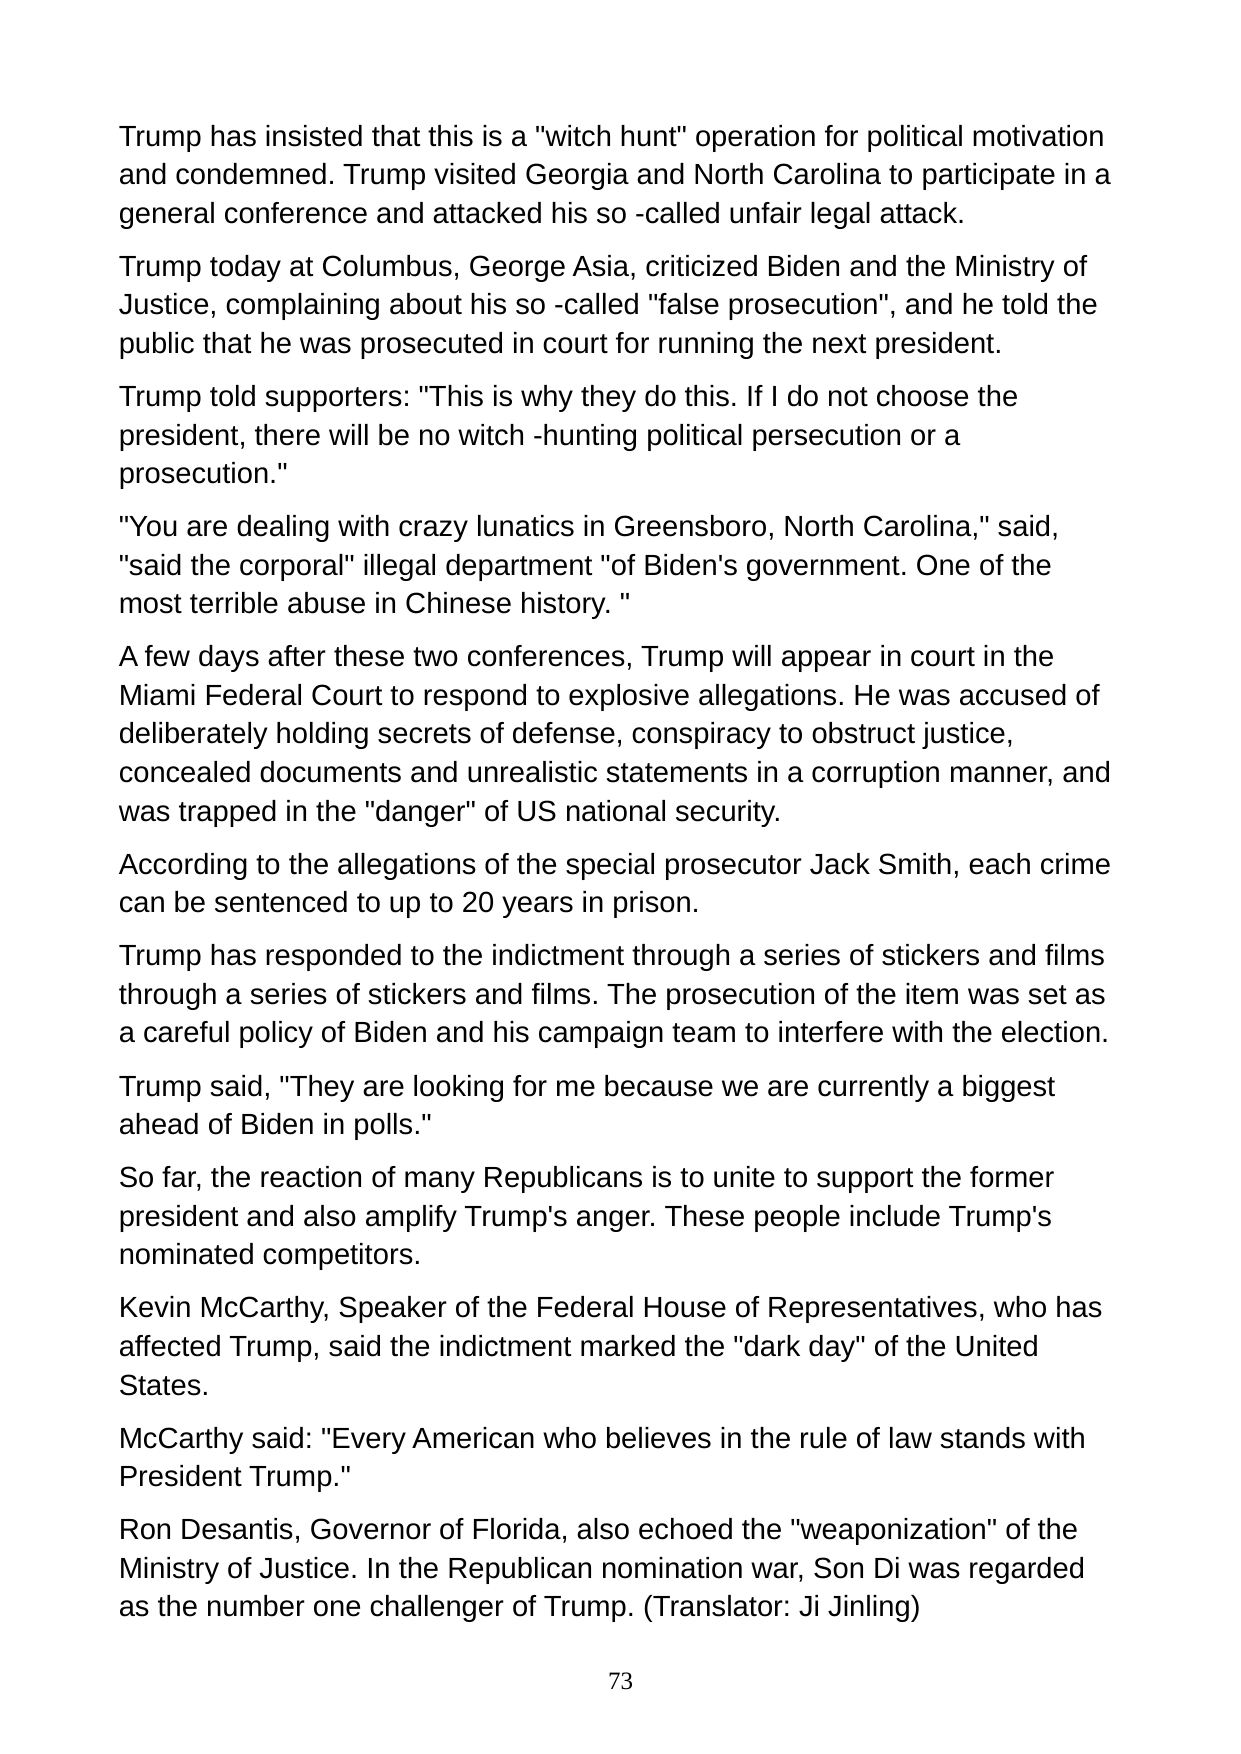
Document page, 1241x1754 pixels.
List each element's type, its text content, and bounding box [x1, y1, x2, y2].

text Trump told supporters: "This is why they do this. If I do not choose the president, there will be no witch -hunting political persecution or a prosecution." [118, 379, 1122, 489]
text Ron Desantis, Governor of Florida, also echoed the "weaponization" of the Ministry of Justice. In the Republican nomination war, Son Di was regarded as the number one challenger of Trump. (Translator: Ji Jinling) [118, 1512, 1122, 1623]
text McCarthy said: "Every American who believes in the rule of law stands with President Trump." [118, 1421, 1122, 1493]
text According to the allegations of the special prosecutor Jack Smith, each crime can be sentenced to up to 20 years in prison. [118, 847, 1122, 919]
text "You are dealing with crazy lunatics in Greensboro, North Carolina," said, "said the corporal" illegal department "of Biden's government. One of the most terrible abuse in Chinese history. " [118, 509, 1122, 620]
text Trump has responded to the indictment through a series of stickers and films through a series of stickers and films. The prosecution of the item was set as a careful policy of Biden and his campaign team to interfere with the election. [118, 938, 1122, 1049]
text Kevin McCarthy, Speaker of the Federal House of Representatives, who has affected Trump, said the indictment marked the "dark day" of the United States. [118, 1290, 1122, 1401]
text Trump said, "They are looking for me because we are currently a biggest ahead of Biden in polls." [118, 1068, 1122, 1141]
text So far, the reaction of many Republicans is to unite to support the former president and also amplify Trump's anger. These people include Trump's nominated competitors. [118, 1160, 1122, 1271]
text Trump has insisted that this is a "witch hunt" operation for political motivation and condemned. Trump visited Georgia and North Carolina to participate in a general conference and attacked his so -called unfair legal attack. [118, 118, 1122, 229]
text A few days after these two conferences, Trump will appear in court in the Miami Federal Court to respond to explosive allegations. He was accused of deliberately holding secrets of defense, conspiracy to obstruct justice, concealed documents and unrealistic statements in a corruption manner, and was trapped in the "danger" of US national security. [118, 639, 1122, 827]
text Trump today at Columbus, George Asia, criticized Biden and the Ministry of Justice, complaining about his so -called "false prosecution", and he told the public that he was prosecuted in court for running the next president. [118, 249, 1122, 359]
